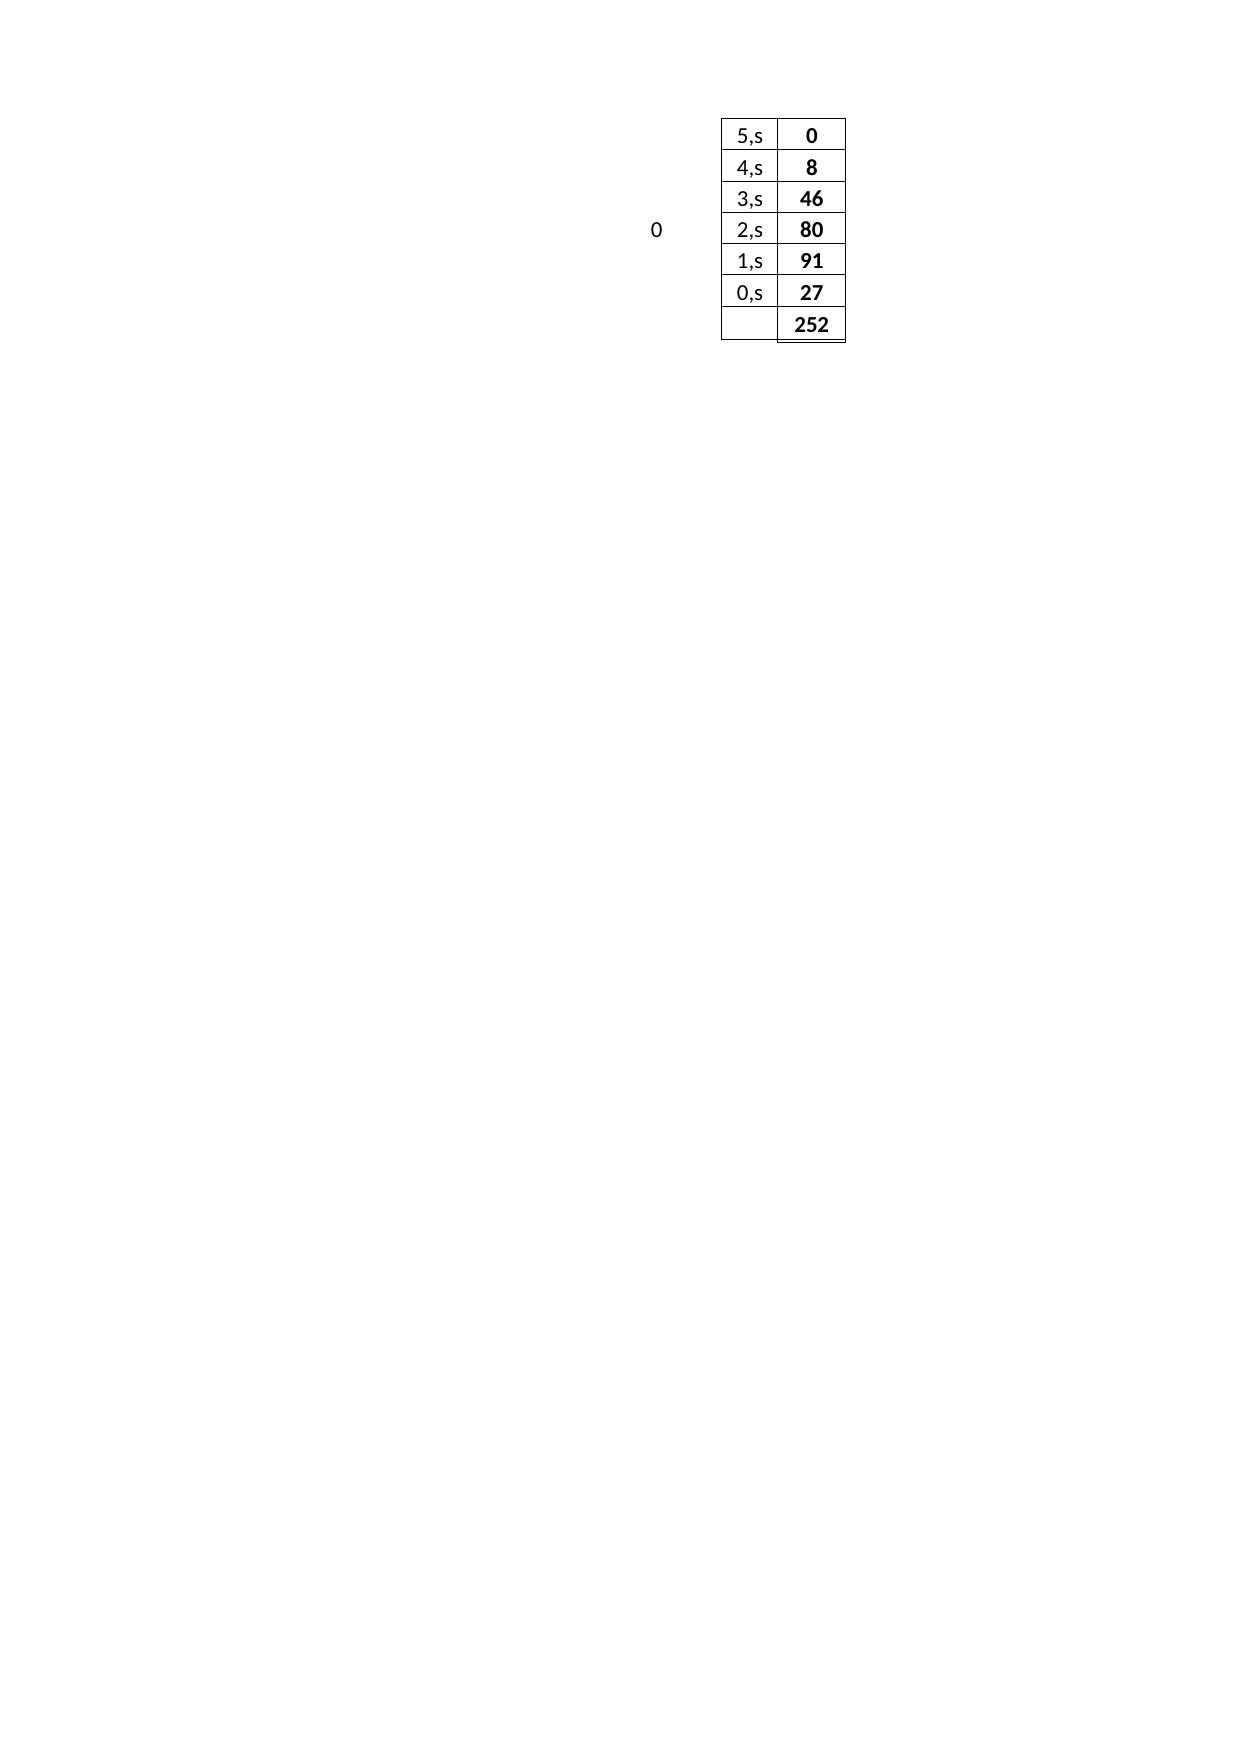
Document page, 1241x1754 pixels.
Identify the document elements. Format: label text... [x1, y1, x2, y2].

table_cell [886, 487, 935, 537]
table_cell [128, 387, 214, 436]
table_cell [139, 181, 224, 212]
table_cell [1044, 436, 1143, 487]
table_cell 3,s [722, 182, 777, 212]
table_cell [993, 118, 1052, 149]
table_cell [225, 149, 296, 181]
table_cell 2,s [722, 213, 777, 243]
table_cell [139, 149, 224, 181]
table_cell [896, 118, 944, 149]
table_cell [296, 149, 673, 181]
table_cell [296, 181, 673, 212]
table_cell [225, 243, 296, 274]
table_cell [944, 274, 993, 306]
table_cell [673, 181, 721, 212]
table_cell [944, 243, 993, 274]
table_cell [673, 212, 721, 243]
table_cell [128, 487, 214, 537]
table_cell [944, 118, 993, 149]
table_cell [296, 243, 673, 274]
table_cell [714, 387, 935, 436]
table_cell [673, 306, 721, 338]
table_cell [993, 212, 1052, 243]
table_cell [1052, 118, 1143, 149]
table_cell [225, 181, 296, 212]
table_cell [944, 149, 993, 181]
table_cell [1044, 387, 1143, 436]
table_cell [214, 387, 286, 436]
table_cell [984, 387, 1044, 436]
table_cell [846, 243, 896, 274]
table_cell [993, 274, 1052, 306]
table_cell 1,s [722, 244, 777, 274]
table_cell [296, 306, 673, 338]
table_cell [896, 306, 944, 338]
table_cell 27 [778, 275, 845, 306]
table_cell [286, 387, 714, 436]
table_cell [765, 487, 834, 537]
table_cell [846, 274, 896, 306]
table_cell [673, 118, 721, 149]
table_cell [128, 436, 214, 487]
table_cell 252 [778, 307, 845, 338]
table_cell [714, 436, 886, 487]
table_cell [944, 306, 993, 338]
table_cell [846, 212, 896, 243]
table_cell [128, 343, 1143, 387]
table_cell 4,s [722, 150, 777, 181]
table_cell [1052, 306, 1143, 338]
table_cell [896, 149, 944, 181]
table_cell [225, 274, 296, 306]
table_cell [993, 243, 1052, 274]
table_cell [286, 487, 764, 537]
table_cell [944, 181, 993, 212]
table_cell [944, 212, 993, 243]
table_cell [896, 212, 944, 243]
table_cell [296, 274, 673, 306]
table_cell [225, 118, 296, 149]
table_cell [1052, 149, 1143, 181]
table_cell [896, 274, 944, 306]
table_cell [673, 149, 721, 181]
table_cell [1052, 212, 1143, 243]
table_cell [993, 306, 1052, 338]
table_cell [1052, 274, 1143, 306]
table_cell [1044, 487, 1143, 537]
table_cell [846, 118, 896, 149]
table_cell [896, 243, 944, 274]
table_cell 8 [778, 150, 845, 181]
table_cell [296, 118, 673, 149]
table_cell [993, 149, 1052, 181]
table_cell [286, 436, 714, 487]
table_header [846, 338, 1143, 343]
table_cell [935, 387, 984, 436]
table_cell 0,s [722, 275, 777, 306]
table_cell 80 [778, 213, 845, 243]
table_cell [1052, 181, 1143, 212]
table_cell 46 [778, 182, 845, 212]
table_cell [993, 181, 1052, 212]
table_cell [886, 436, 935, 487]
table_cell [984, 436, 1044, 487]
table_cell 91 [778, 244, 845, 274]
table_cell [935, 487, 984, 537]
table_cell 0 [778, 119, 845, 149]
table_cell [673, 243, 721, 274]
table_cell [139, 243, 224, 274]
table_cell [139, 118, 224, 149]
table_cell 0 [296, 212, 673, 243]
table_cell [896, 181, 944, 212]
table_cell [139, 306, 224, 338]
table_cell [214, 436, 286, 487]
table_cell 5,s [722, 119, 777, 149]
table_cell [984, 487, 1044, 537]
table_cell [835, 487, 886, 537]
table_cell [935, 436, 984, 487]
table_header [128, 118, 777, 343]
table_cell [846, 306, 896, 338]
table_cell [139, 212, 224, 243]
table_cell [1052, 243, 1143, 274]
table_cell [214, 487, 286, 537]
table_cell [722, 307, 777, 338]
table_cell [846, 149, 896, 181]
table_cell [225, 306, 296, 338]
table_cell [673, 274, 721, 306]
table_cell [225, 212, 296, 243]
table_cell [846, 181, 896, 212]
table_cell [139, 274, 224, 306]
